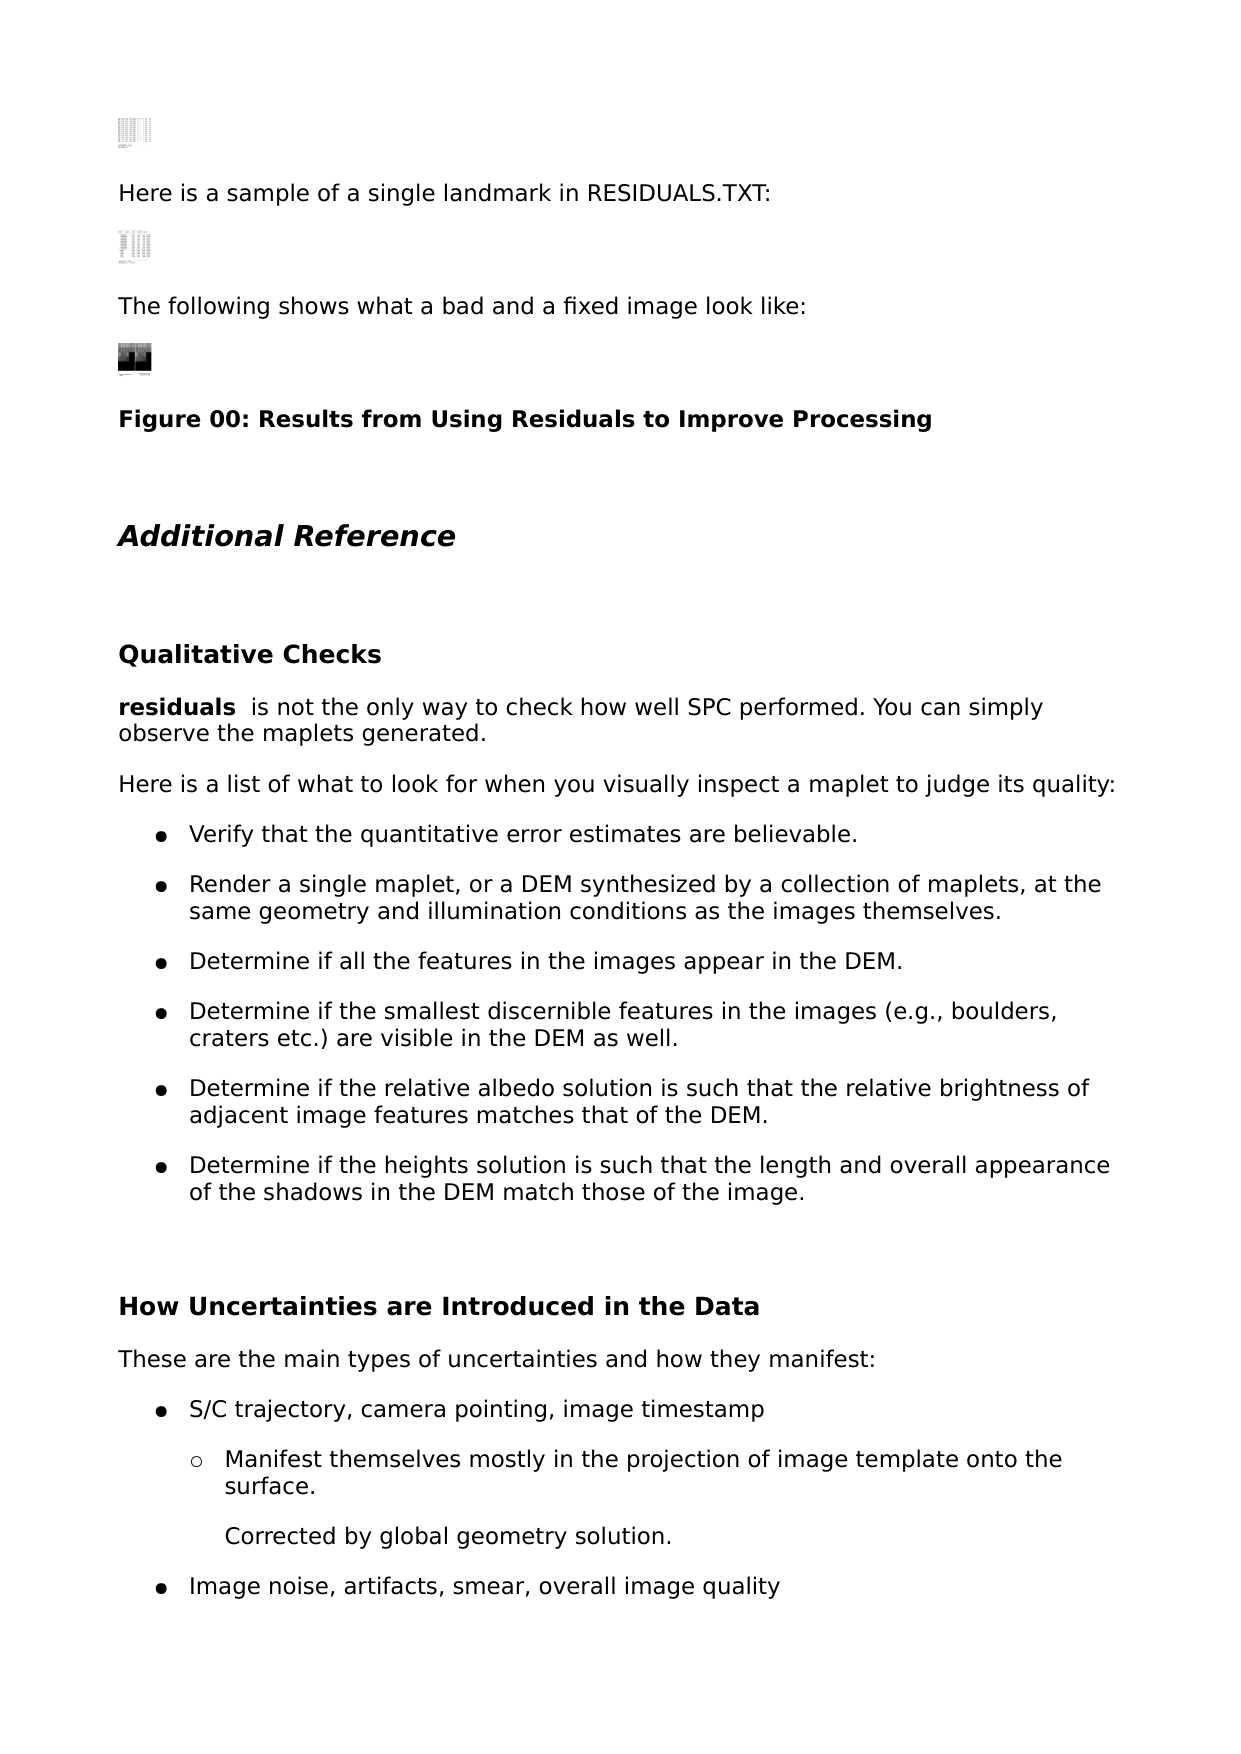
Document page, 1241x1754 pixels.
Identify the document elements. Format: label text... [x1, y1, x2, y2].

list Manifest themselves mostly in the projection of image template onto the surface. [189, 1446, 1122, 1499]
list Determine if all the features in the images appear in the DEM. [153, 948, 1122, 975]
picture [118, 343, 152, 377]
picture [118, 118, 152, 152]
list Determine if the smallest discernible features in the images (e.g., boulders, craters etc.) are visible in the DEM as well. [153, 998, 1122, 1052]
text These are the main types of uncertainties and how they manifest: [118, 1346, 1122, 1372]
text The following shows what a bad and a fixed image look like: [118, 293, 1122, 320]
text Here is a sample of a single landmark in RESIDUALS.TXT: [118, 181, 1122, 207]
text Here is a list of what to look for when you visually inspect a maplet to judge its quality: [118, 771, 1122, 797]
list Determine if the relative albedo solution is such that the relative brightness of adjacent image features matches that of the DEM. [153, 1075, 1122, 1128]
subtitle How Uncertainties are Introduced in the Data [118, 1292, 1122, 1322]
list Determine if the heights solution is such that the length and overall appearance of the shadows in the DEM match those of the image. [153, 1152, 1122, 1205]
picture [118, 230, 152, 265]
subtitle Qualitative Checks [118, 641, 1122, 670]
list Image noise, artifacts, smear, overall image quality [153, 1573, 1122, 1600]
list Render a single maplet, or a DEM synthesized by a collection of maplets, at the same geometry and illumination conditions as the images themselves. [153, 871, 1122, 924]
list Corrected by global geometry solution. [189, 1523, 1122, 1550]
text residuals is not the only way to check how well SPC performed. You can simply observe the maplets generated. [118, 694, 1122, 747]
text Figure 00: Results from Using Residuals to Improve Processing [118, 406, 1122, 432]
list S/C trajectory, camera pointing, image timestamp [153, 1396, 1122, 1423]
list Verify that the quantitative error estimates are believable. [153, 821, 1122, 848]
subtitle Additional Reference [118, 519, 1122, 553]
